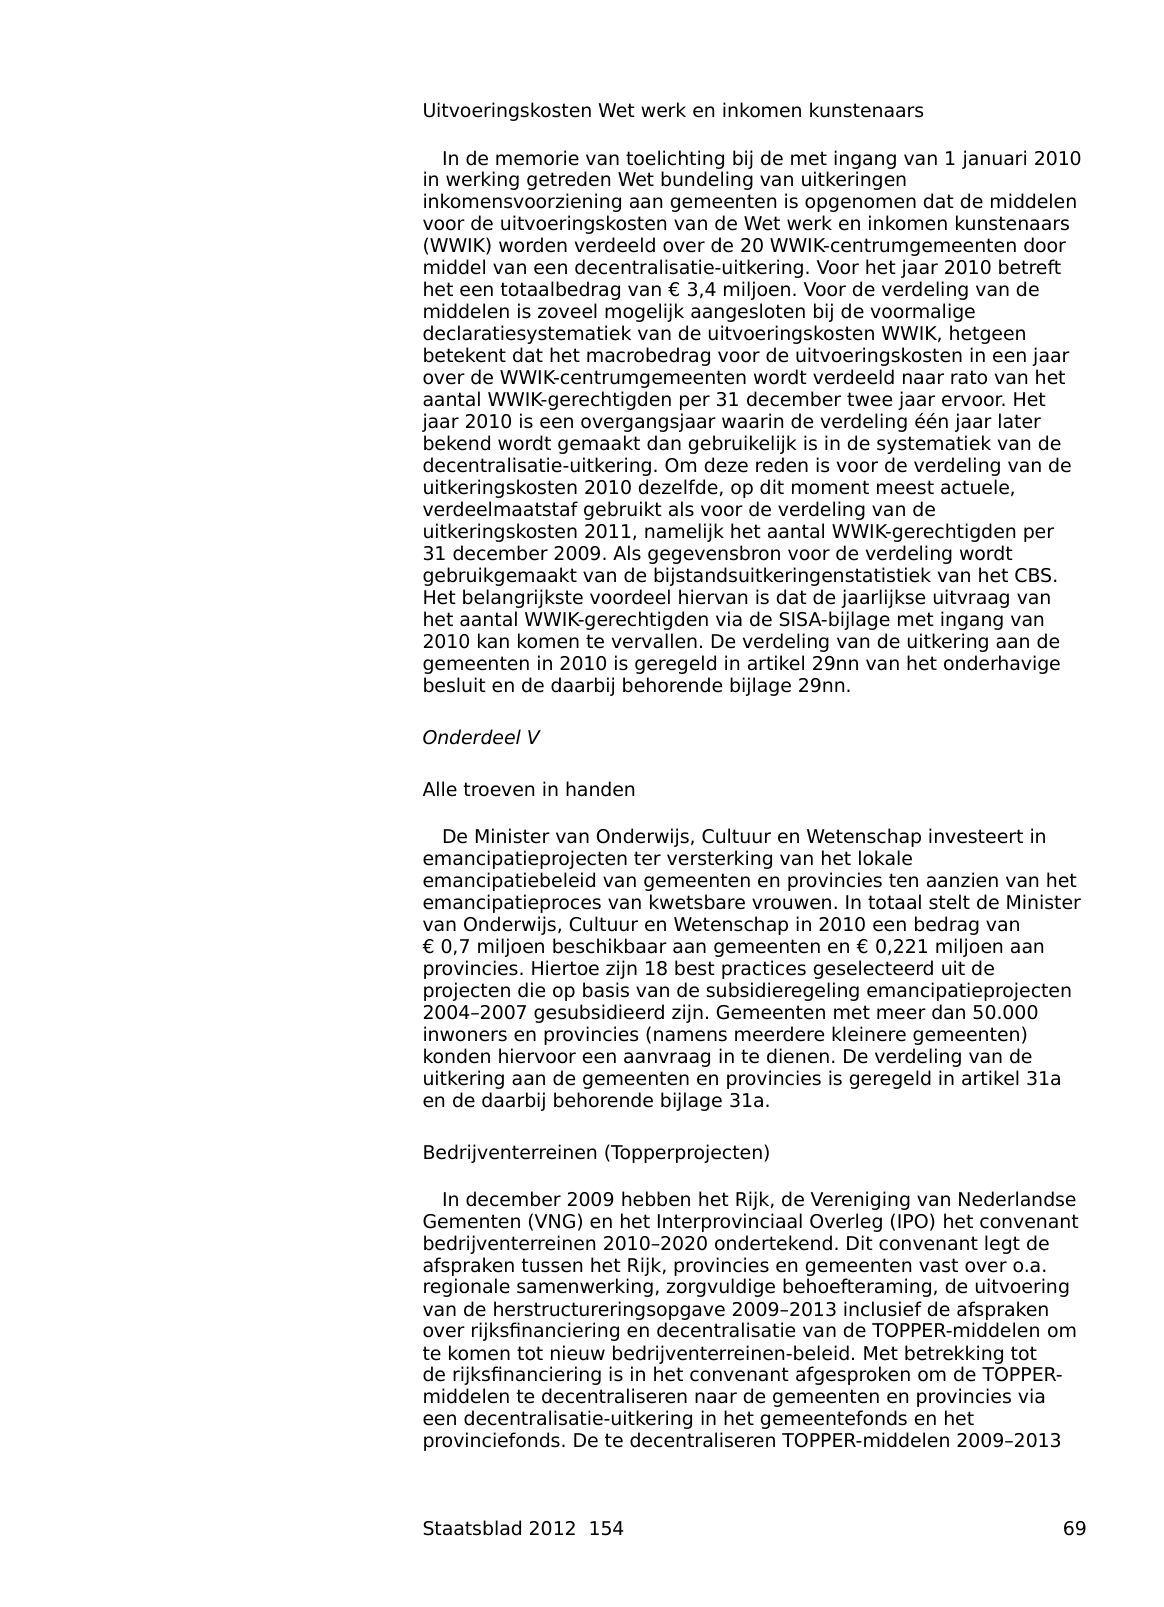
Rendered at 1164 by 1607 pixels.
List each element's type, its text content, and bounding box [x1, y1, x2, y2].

subtitle Uitvoeringskosten Wet werk en inkomen kunstenaars [422, 100, 1087, 122]
subtitle Bedrijventerreinen (Topperprojecten) [422, 1142, 1087, 1163]
text In december 2009 hebben het Rijk, de Vereniging van Nederlandse Gementen (VNG) en het Interprovinciaal Overleg (IPO) het convenant bedrijventerreinen 2010–2020 ondertekend. Dit convenant legt de afspraken tussen het Rijk, provincies en gemeenten vast over o.a. regionale samenwerking, zorgvuldige behoefteraming, de uitvoering van de herstructureringsopgave 2009–2013 inclusief de afspraken over rijksfinanciering en decentralisatie van de TOPPER-middelen om te komen tot nieuw bedrijventerreinen-beleid. Met betrekking tot de rijksfinanciering is in het convenant afgesproken om de TOPPER-middelen te decentraliseren naar de gemeenten en provincies via een decentralisatie-uitkering in het gemeentefonds en het provinciefonds. De te decentraliseren TOPPER-middelen 2009–2013 [422, 1188, 1087, 1452]
subtitle Alle troeven in handen [422, 779, 1087, 801]
subtitle Onderdeel V [422, 727, 1087, 749]
text De Minister van Onderwijs, Cultuur en Wetenschap investeert in emancipatieprojecten ter versterking van het lokale emancipatiebeleid van gemeenten en provincies ten aanzien van het emancipatieproces van kwetsbare vrouwen. In totaal stelt de Minister van Onderwijs, Cultuur en Wetenschap in 2010 een bedrag van € 0,7 miljoen beschikbaar aan gemeenten en € 0,221 miljoen aan provincies. Hiertoe zijn 18 best practices geselecteerd uit de projecten die op basis van de subsidieregeling emancipatieprojecten 2004–2007 gesubsidieerd zijn. Gemeenten met meer dan 50.000 inwoners en provincies (namens meerdere kleinere gemeenten) konden hiervoor een aanvraag in te dienen. De verdeling van de uitkering aan de gemeenten en provincies is geregeld in artikel 31a en de daarbij behorende bijlage 31a. [422, 826, 1087, 1112]
text In de memorie van toelichting bij de met ingang van 1 januari 2010 in werking getreden Wet bundeling van uitkeringen inkomensvoorziening aan gemeenten is opgenomen dat de middelen voor de uitvoeringskosten van de Wet werk en inkomen kunstenaars (WWIK) worden verdeeld over de 20 WWIK-centrumgemeenten door middel van een decentralisatie-uitkering. Voor het jaar 2010 betreft het een totaalbedrag van € 3,4 miljoen. Voor de verdeling van de middelen is zoveel mogelijk aangesloten bij de voormalige declaratiesystematiek van de uitvoeringskosten WWIK, hetgeen betekent dat het macrobedrag voor de uitvoeringskosten in een jaar over de WWIK-centrumgemeenten wordt verdeeld naar rato van het aantal WWIK-gerechtigden per 31 december twee jaar ervoor. Het jaar 2010 is een overgangsjaar waarin de verdeling één jaar later bekend wordt gemaakt dan gebruikelijk is in de systematiek van de decentralisatie-uitkering. Om deze reden is voor de verdeling van de uitkeringskosten 2010 dezelfde, op dit moment meest actuele, verdeelmaatstaf gebruikt als voor de verdeling van de uitkeringskosten 2011, namelijk het aantal WWIK-gerechtigden per 31 december 2009. Als gegevensbron voor de verdeling wordt gebruikgemaakt van de bijstandsuitkeringenstatistiek van het CBS. Het belangrijkste voordeel hiervan is dat de jaarlijkse uitvraag van het aantal WWIK-gerechtigden via de SISA-bijlage met ingang van 2010 kan komen te vervallen. De verdeling van de uitkering aan de gemeenten in 2010 is geregeld in artikel 29nn van het onderhavige besluit en de daarbij behorende bijlage 29nn. [422, 147, 1087, 697]
